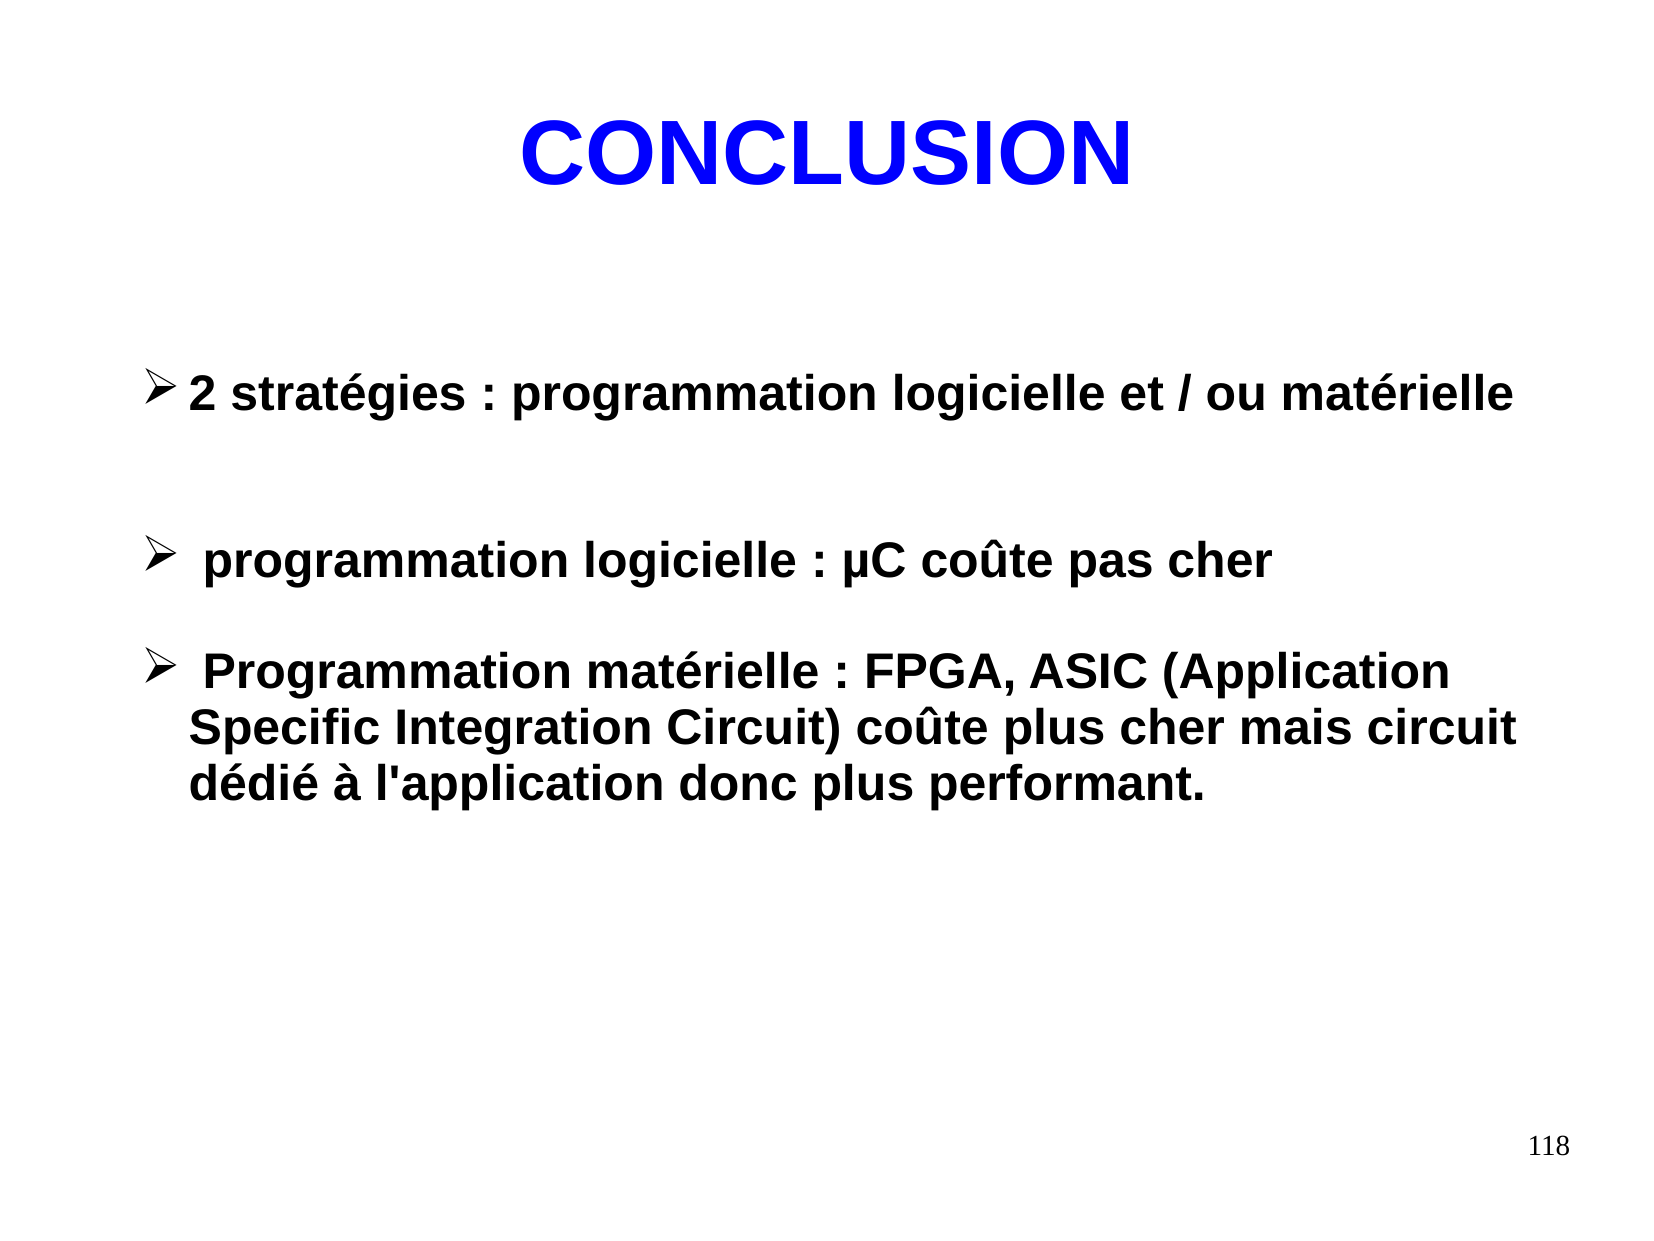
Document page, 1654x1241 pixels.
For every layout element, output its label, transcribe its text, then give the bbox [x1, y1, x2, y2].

title CONCLUSION [0, 49, 1654, 257]
subtitle 2 stratégies : programmation logicielle et / ou matérielle programmation logicielle : µC coûte pas cher Programmation matérielle : FPGA, ASIC (Application Specific Integration Circuit) coûte plus cher mais circuit dédié à l'application donc plus performant. [82, 289, 1571, 1109]
